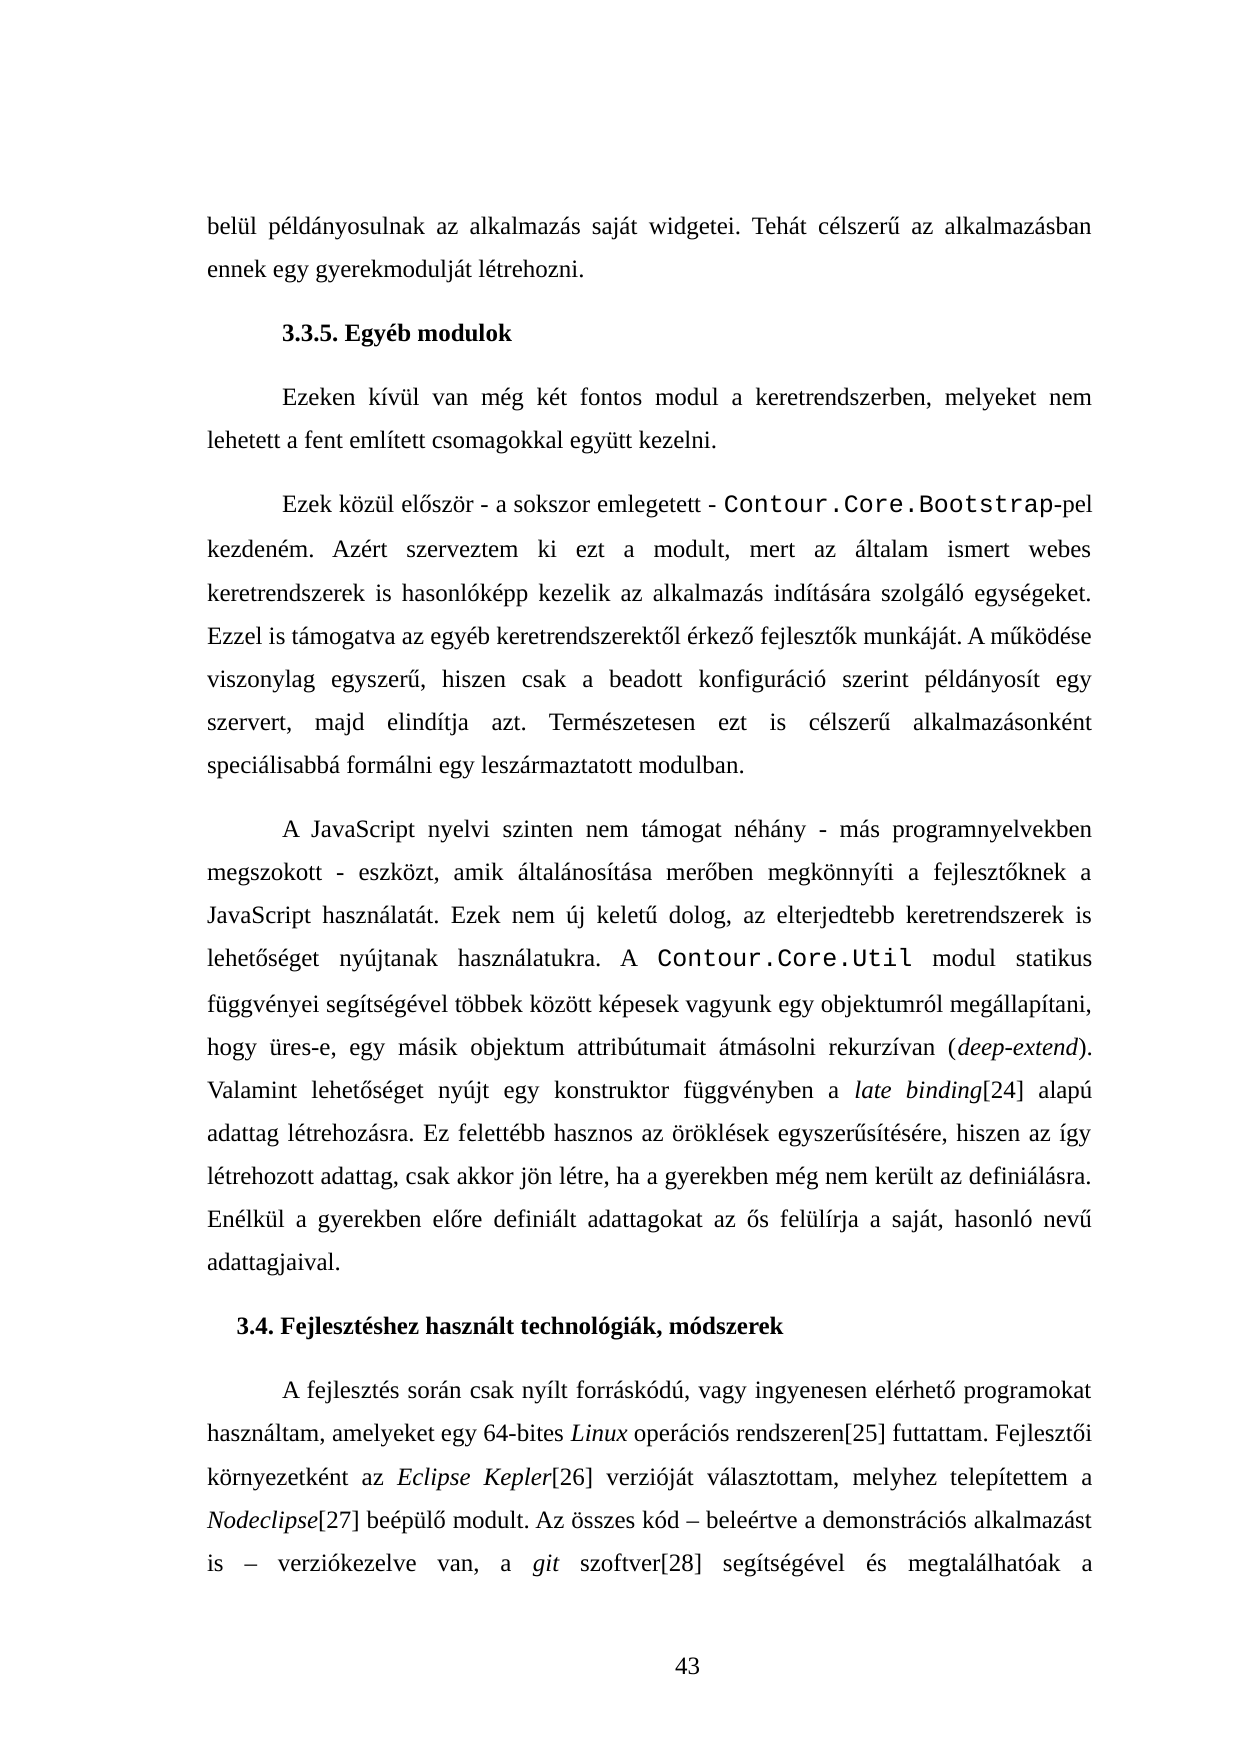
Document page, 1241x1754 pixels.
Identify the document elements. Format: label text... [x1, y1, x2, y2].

subtitle 3.4. Fejlesztéshez használt technológiák, módszerek [207, 1311, 1092, 1340]
text Ezek közül először - a sokszor emlegetett - Contour.Core.Bootstrap-pel kezdeném. Azért szerveztem ki ezt a modult, mert az általam ismert webes keretrendszerek is hasonlóképp kezelik az alkalmazás indítására szolgáló egységeket. Ezzel is támogatva az egyéb keretrendszerektől érkező fejlesztők munkáját. A működése viszonylag egyszerű, hiszen csak a beadott konfiguráció szerint példányosít egy szervert, majd elindítja azt. Természetesen ezt is célszerű alkalmazásonként speciálisabbá formálni egy leszármaztatott modulban. [207, 489, 1092, 779]
text belül példányosulnak az alkalmazás saját widgetei. Tehát célszerű az alkalmazásban ennek egy gyerekmodulját létrehozni. [207, 211, 1092, 283]
text Ezeken kívül van még két fontos modul a keretrendszerben, melyeket nem lehetett a fent említett csomagokkal együtt kezelni. [207, 382, 1092, 454]
subtitle 3.3.5. Egyéb modulok [244, 318, 1092, 347]
text A JavaScript nyelvi szinten nem támogat néhány - más programnyelvekben megszokott - eszközt, amik általánosítása merőben megkönnyíti a fejlesztőknek a JavaScript használatát. Ezek nem új keletű dolog, az elterjedtebb keretrendszerek is lehetőséget nyújtanak használatukra. A Contour.Core.Util modul statikus függvényei segítségével többek között képesek vagyunk egy objektumról megállapítani, hogy üres-e, egy másik objektum attribútumait átmásolni rekurzívan (deep-extend). Valamint lehetőséget nyújt egy konstruktor függvényben a late binding[24] alapú adattag létrehozásra. Ez felettébb hasznos az öröklések egyszerűsítésére, hiszen az így létrehozott adattag, csak akkor jön létre, ha a gyerekben még nem került az definiálásra. Enélkül a gyerekben előre definiált adattagokat az ős felülírja a saját, hasonló nevű adattagjaival. [207, 814, 1092, 1276]
text A fejlesztés során csak nyílt forráskódú, vagy ingyenesen elérhető programokat használtam, amelyeket egy 64-bites Linux operációs rendszeren[25] futtattam. Fejlesztői környezetként az Eclipse Kepler[26] verzióját választottam, melyhez telepítettem a Nodeclipse[27] beépülő modult. Az összes kód – beleértve a demonstrációs alkalmazást is – verziókezelve van, a git szoftver[28] segítségével és megtalálhatóak a [207, 1375, 1092, 1577]
